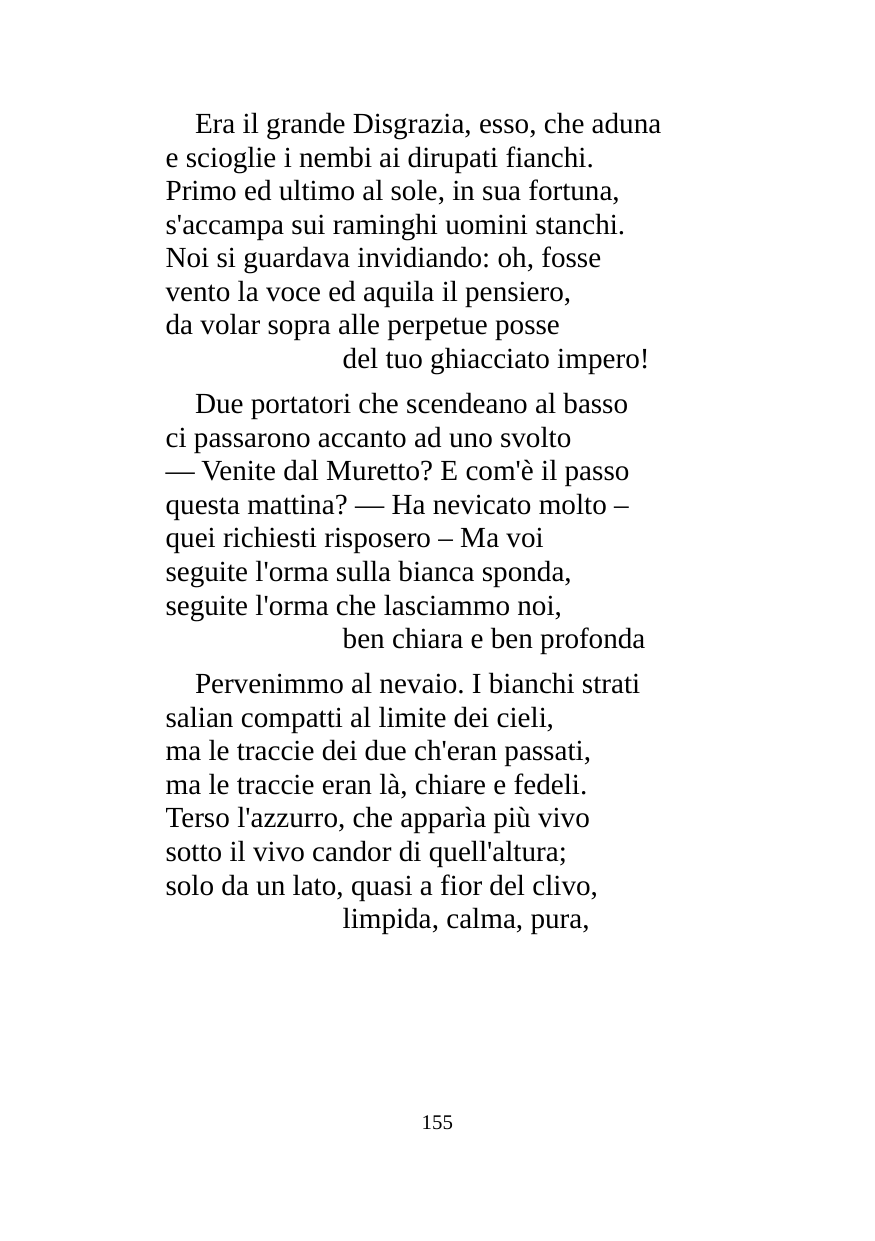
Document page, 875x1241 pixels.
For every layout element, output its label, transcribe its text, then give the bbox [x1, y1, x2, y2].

text del tuo ghiacciato impero! [342, 341, 768, 374]
text limpida, calma, pura, [342, 901, 768, 935]
text Due portatori che scendeano al basso ci passarono accanto ad uno svolto — Venite dal Muretto? E com'è il passo questa mattina? — Ha nevicato molto – quei richiesti risposero – Ma voi seguite l'orma sulla bianca sponda, seguite l'orma che lasciammo noi, [165, 386, 768, 621]
text ben chiara e ben profonda [342, 621, 768, 655]
text Era il grande Disgrazia, esso, che aduna e scioglie i nembi ai dirupati fianchi. Primo ed ultimo al sole, in sua fortuna, s'accampa sui raminghi uomini stanchi. Noi si guardava invidiando: oh, fosse vento la voce ed aquila il pensiero, da volar sopra alle perpetue posse [165, 106, 768, 341]
text Pervenimmo al nevaio. I bianchi strati salian compatti al limite dei cieli, ma le traccie dei due ch'eran passati, ma le traccie eran là, chiare e fedeli. Terso l'azzurro, che apparìa più vivo sotto il vivo candor di quell'altura; solo da un lato, quasi a fior del clivo, [165, 666, 768, 901]
